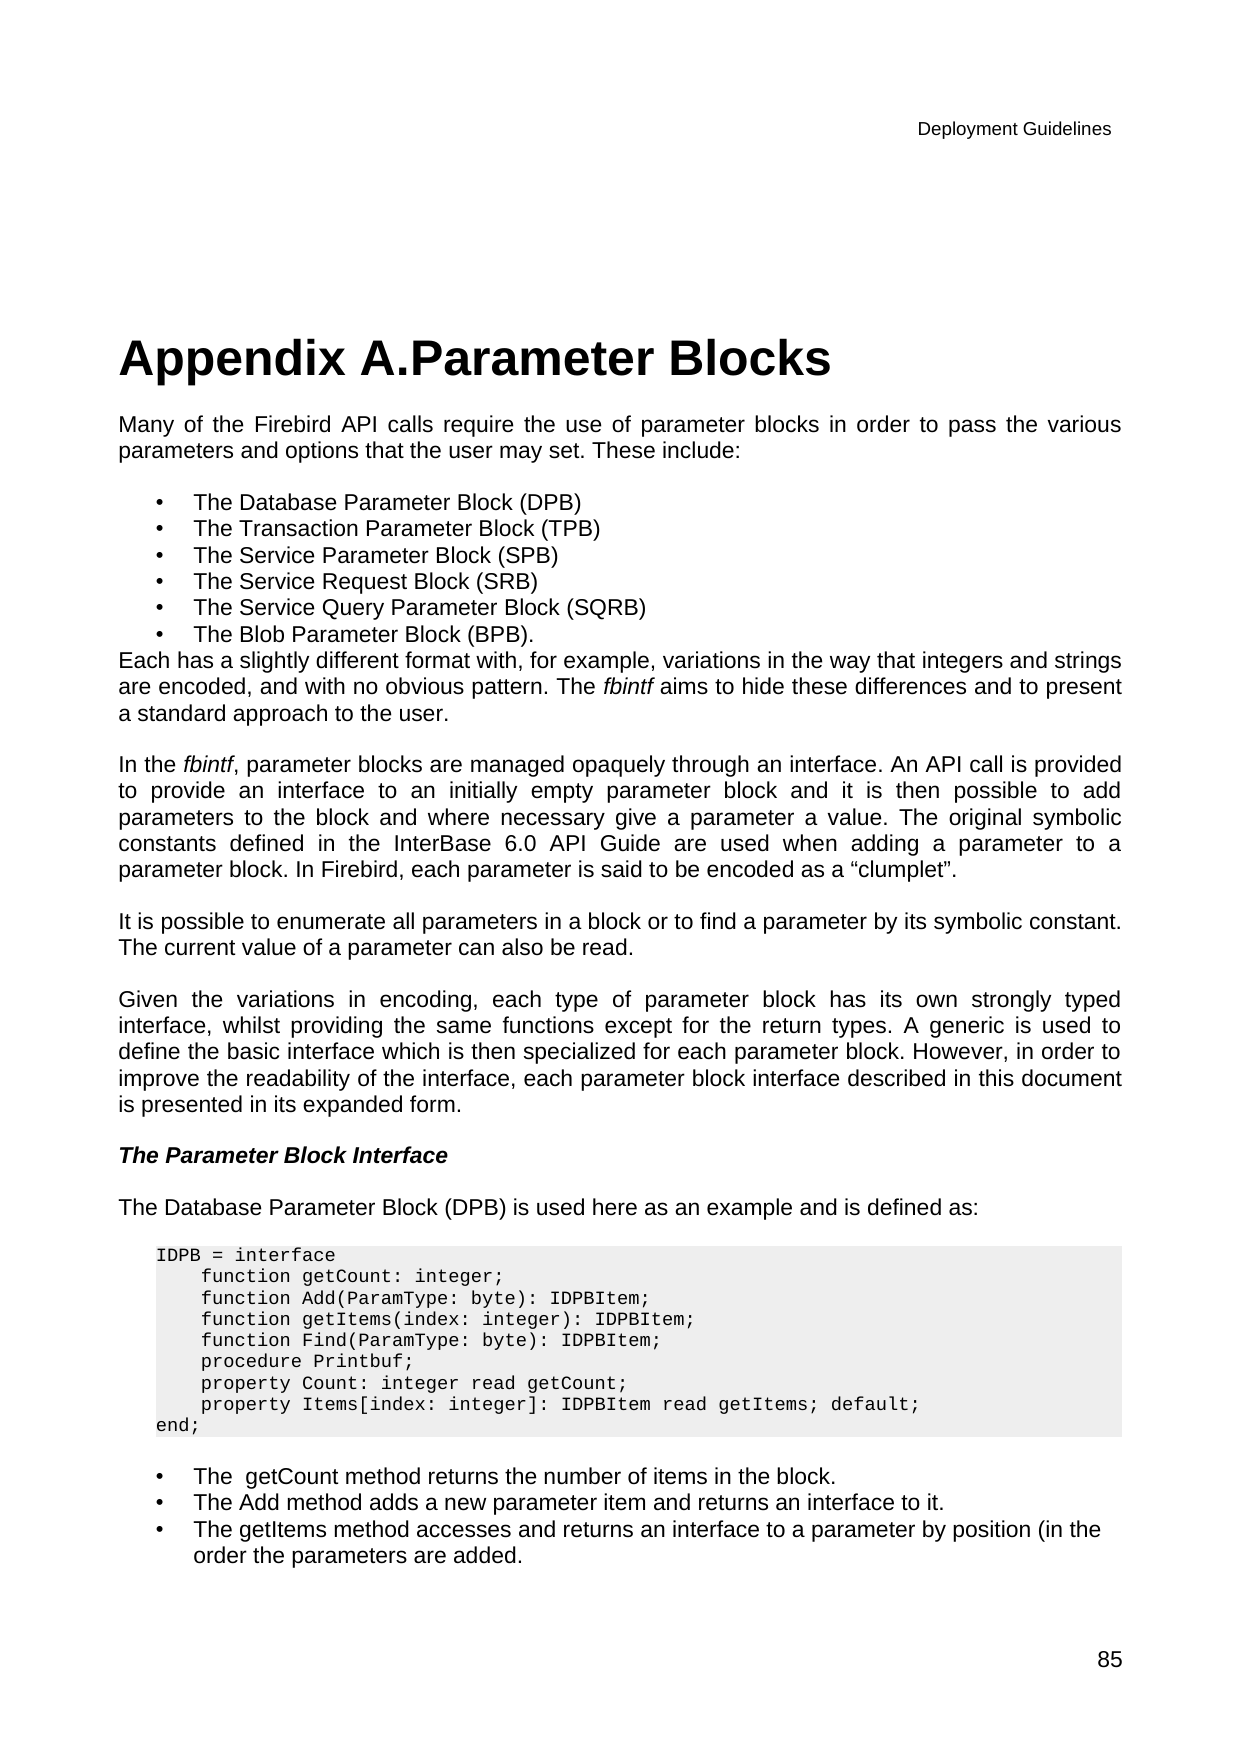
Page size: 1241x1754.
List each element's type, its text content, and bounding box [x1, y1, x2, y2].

text function Add(ParamType: byte): IDPBItem; [156, 1288, 1122, 1310]
text Given the variations in encoding, each type of parameter block has its own strongly typed interface, whilst providing the same functions except for the return types. A generic is used to define the basic interface which is then specialized for each parameter block. However, in order to improve the readability of the interface, each parameter block interface described in this document is presented in its expanded form. [118, 986, 1122, 1117]
list The Transaction Parameter Block (TPB) [156, 515, 1122, 542]
text In the fbintf, parameter blocks are managed opaquely through an interface. An API call is provided to provide an interface to an initially empty parameter block and it is then possible to add parameters to the block and where necessary give a parameter a value. The original symbolic constants defined in the InterBase 6.0 API Guide are used when adding a parameter to a parameter block. In Firebird, each parameter is said to be encoded as a “clumplet”. [118, 751, 1122, 883]
text function getCount: integer; [156, 1267, 1122, 1288]
text procedure Printbuf; [156, 1352, 1122, 1373]
text function Find(ParamType: byte): IDPBItem; [156, 1331, 1122, 1352]
text IDPB = interface [156, 1246, 1122, 1267]
text property Count: integer read getCount; [156, 1373, 1122, 1395]
list The getCount method returns the number of items in the block. [156, 1463, 1122, 1489]
list The Add method adds a new parameter item and returns an interface to it. [156, 1489, 1122, 1516]
text function getItems(index: integer): IDPBItem; [156, 1310, 1122, 1331]
list The Blob Parameter Block (BPB). [156, 621, 1122, 647]
text The Database Parameter Block (DPB) is used here as an example and is defined as: [118, 1194, 1122, 1221]
text Each has a slightly different format with, for example, variations in the way that integers and strings are encoded, and with no obvious pattern. The fbintf aims to hide these differences and to present a standard approach to the user. [118, 647, 1122, 726]
list The Service Request Block (SRB) [156, 568, 1122, 594]
list The Database Parameter Block (DPB) [156, 489, 1122, 515]
text property Items[index: integer]: IDPBItem read getItems; default; [156, 1395, 1122, 1416]
text The Parameter Block Interface [118, 1142, 1122, 1169]
list Parameter Blocks [118, 328, 1122, 386]
list The Service Parameter Block (SPB) [156, 542, 1122, 568]
list The getItems method accesses and returns an interface to a parameter by position (in the order the parameters are added. [156, 1516, 1122, 1568]
text Many of the Firebird API calls require the use of parameter blocks in order to pass the various parameters and options that the user may set. These include: [118, 411, 1122, 464]
text It is possible to enumerate all parameters in a block or to find a parameter by its symbolic constant. The current value of a parameter can also be read. [118, 908, 1122, 961]
text end; [156, 1416, 1122, 1437]
list The Service Query Parameter Block (SQRB) [156, 594, 1122, 621]
